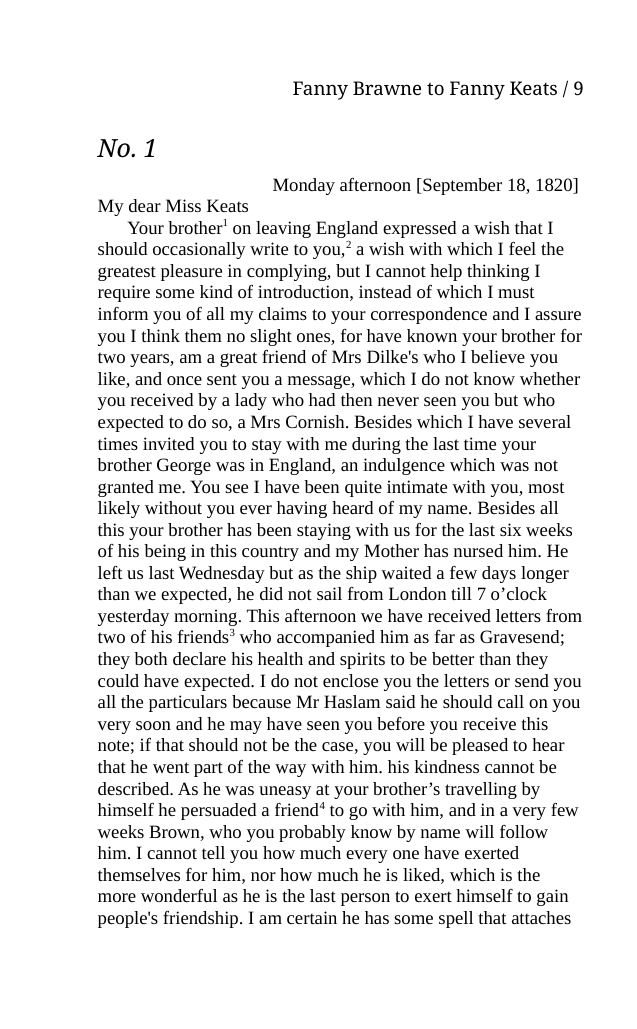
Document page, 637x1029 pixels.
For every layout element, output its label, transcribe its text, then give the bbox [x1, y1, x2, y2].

text My dear Miss Keats [97, 195, 583, 217]
text Monday afternoon [September 18, 1820] [97, 174, 583, 195]
text Your brother1 on leaving England expressed a wish that I should occasionally write to you,2 a wish with which I feel the greatest pleasure in complying, but I cannot help thinking I require some kind of introduction, instead of which I must inform you of all my claims to your correspondence and I assure you I think them no slight ones, for have known your brother for two years, am a great friend of Mrs Dilke's who I believe you like, and once sent you a message, which I do not know whether you received by a lady who had then never seen you but who expected to do so, a Mrs Cornish. Besides which I have several times invited you to stay with me during the last time your brother George was in England, an indulgence which was not granted me. You see I have been quite intimate with you, most likely without you ever having heard of my name. Besides all this your brother has been staying with us for the last six weeks of his being in this country and my Mother has nursed him. He left us last Wednesday but as the ship waited a few days longer than we expected, he did not sail from London till 7 o’clock yesterday morning. This afternoon we have received letters from two of his friends3 who accompanied him as far as Gravesend; they both declare his health and spirits to be better than they could have expected. I do not enclose you the letters or send you all the particulars because Mr Haslam said he should call on you very soon and he may have seen you before you receive this note; if that should not be the case, you will be pleased to hear that he went part of the way with him. his kindness cannot be described. As he was uneasy at your brother’s travelling by himself he persuaded a friend4 to go with him, and in a very few weeks Brown, who you probably know by name will follow him. I cannot tell you how much every one have exerted themselves for him, nor how much he is liked, which is the more wonderful as he is the last person to exert himself to gain people's friendship. I am certain he has some spell that attaches [97, 217, 583, 928]
subtitle No. 1 [97, 131, 583, 165]
